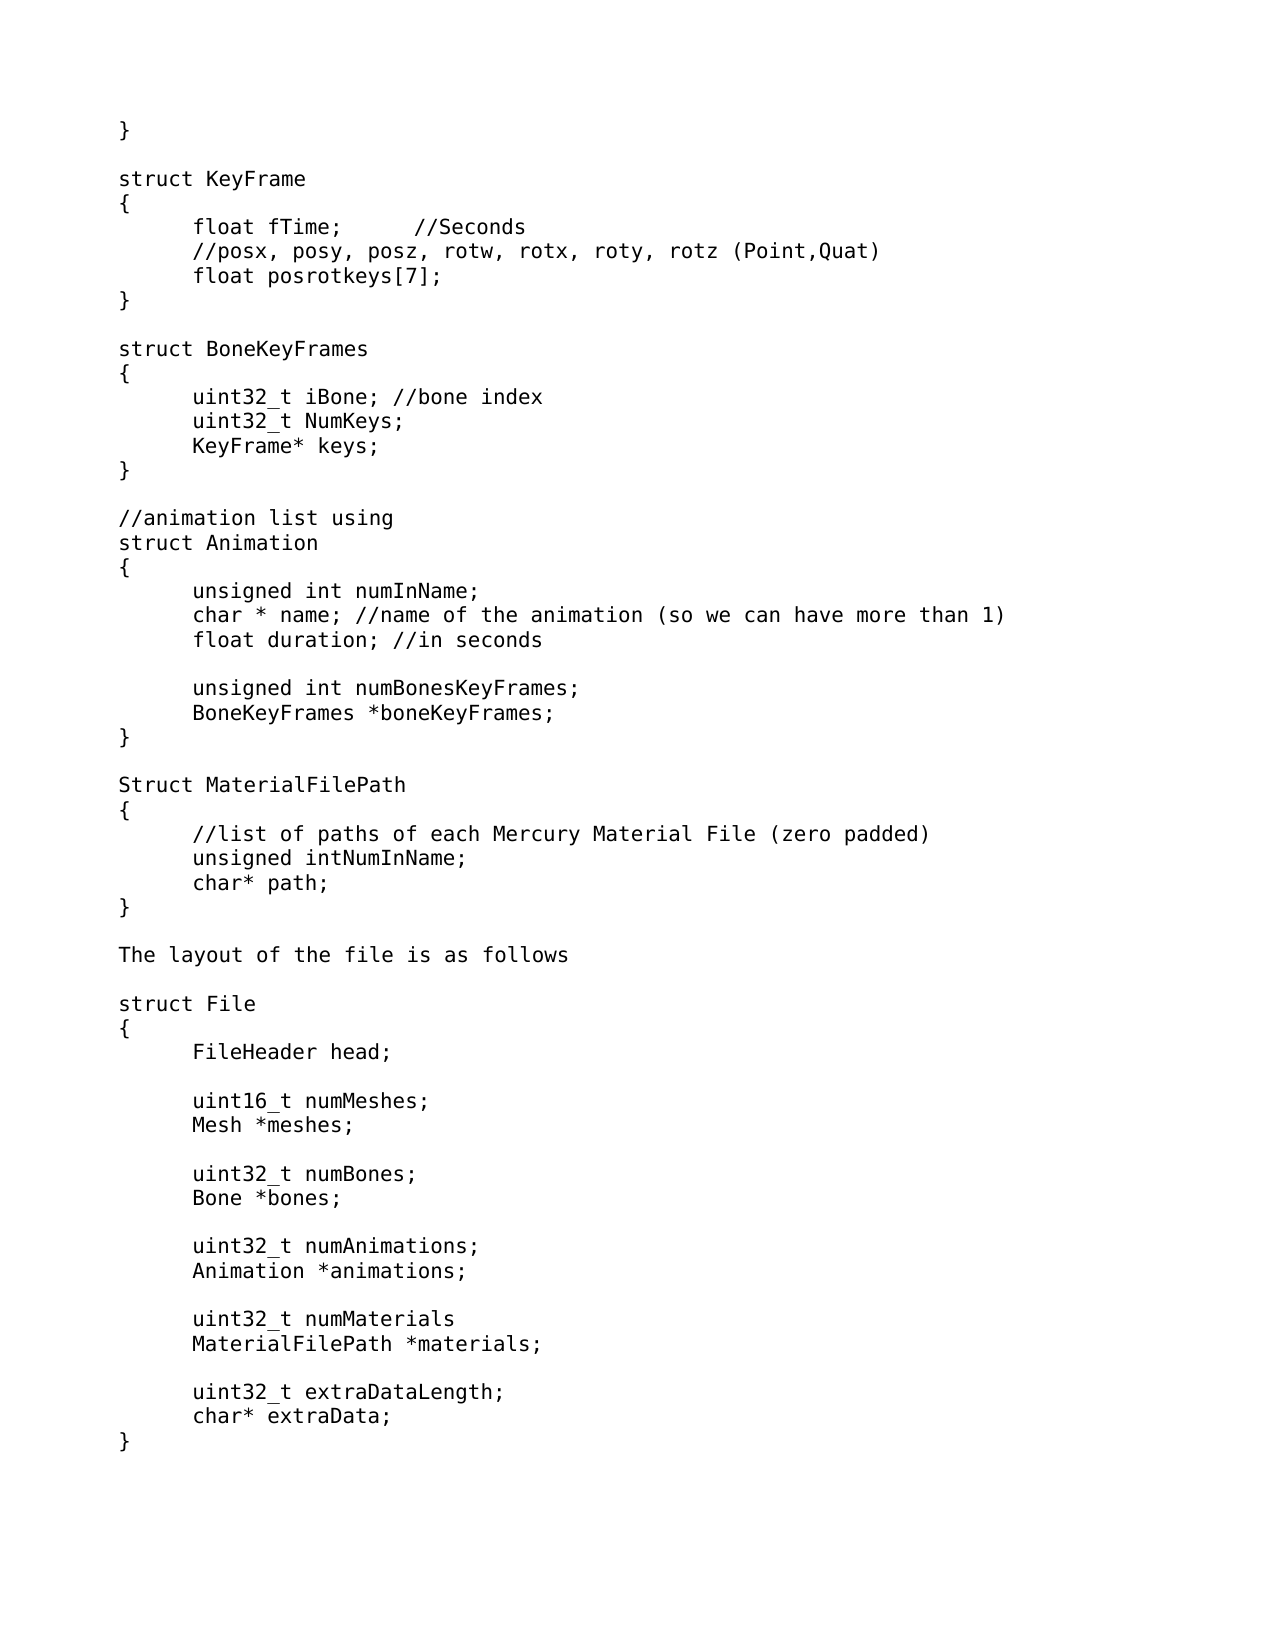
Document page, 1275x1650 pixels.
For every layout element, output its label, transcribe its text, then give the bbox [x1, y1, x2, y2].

text } [118, 118, 1157, 142]
text } [118, 288, 1157, 312]
text MaterialFilePath *materials; [118, 1332, 1157, 1356]
text struct BoneKeyFrames [118, 337, 1157, 361]
text char* extraData; [118, 1404, 1157, 1429]
text uint32_t numBones; [118, 1162, 1157, 1186]
text float duration; //in seconds [118, 628, 1157, 652]
text { [118, 191, 1157, 215]
text char* path; [118, 871, 1157, 895]
text The layout of the file is as follows [118, 943, 1157, 968]
text } [118, 725, 1157, 749]
text uint16_t numMeshes; [118, 1089, 1157, 1113]
text KeyFrame* keys; [118, 434, 1157, 458]
text struct KeyFrame [118, 167, 1157, 191]
text } [118, 458, 1157, 482]
text } [118, 895, 1157, 919]
text uint32_t extraDataLength; [118, 1380, 1157, 1404]
text { [118, 555, 1157, 579]
text //animation list using [118, 506, 1157, 531]
text float fTime; //Seconds [118, 215, 1157, 239]
text { [118, 798, 1157, 822]
text uint32_t NumKeys; [118, 409, 1157, 434]
text //list of paths of each Mercury Material File (zero padded) [118, 822, 1157, 846]
text BoneKeyFrames *boneKeyFrames; [118, 701, 1157, 725]
text } [118, 1429, 1157, 1453]
text uint32_t iBone; //bone index [118, 385, 1157, 409]
text FileHeader head; [118, 1040, 1157, 1065]
text { [118, 361, 1157, 385]
text Mesh *meshes; [118, 1113, 1157, 1137]
text Struct MaterialFilePath [118, 773, 1157, 798]
text uint32_t numAnimations; [118, 1234, 1157, 1259]
text char * name; //name of the animation (so we can have more than 1) [118, 603, 1157, 628]
text uint32_t numMaterials [118, 1307, 1157, 1332]
text unsigned int numInName; [118, 579, 1157, 603]
text { [118, 1016, 1157, 1040]
text unsigned int numBonesKeyFrames; [118, 676, 1157, 701]
text struct File [118, 992, 1157, 1016]
text unsigned intNumInName; [118, 846, 1157, 871]
text float posrotkeys[7]; [118, 264, 1157, 288]
text Bone *bones; [118, 1186, 1157, 1210]
text Animation *animations; [118, 1259, 1157, 1283]
text //posx, posy, posz, rotw, rotx, roty, rotz (Point,Quat) [118, 239, 1157, 264]
text struct Animation [118, 531, 1157, 555]
